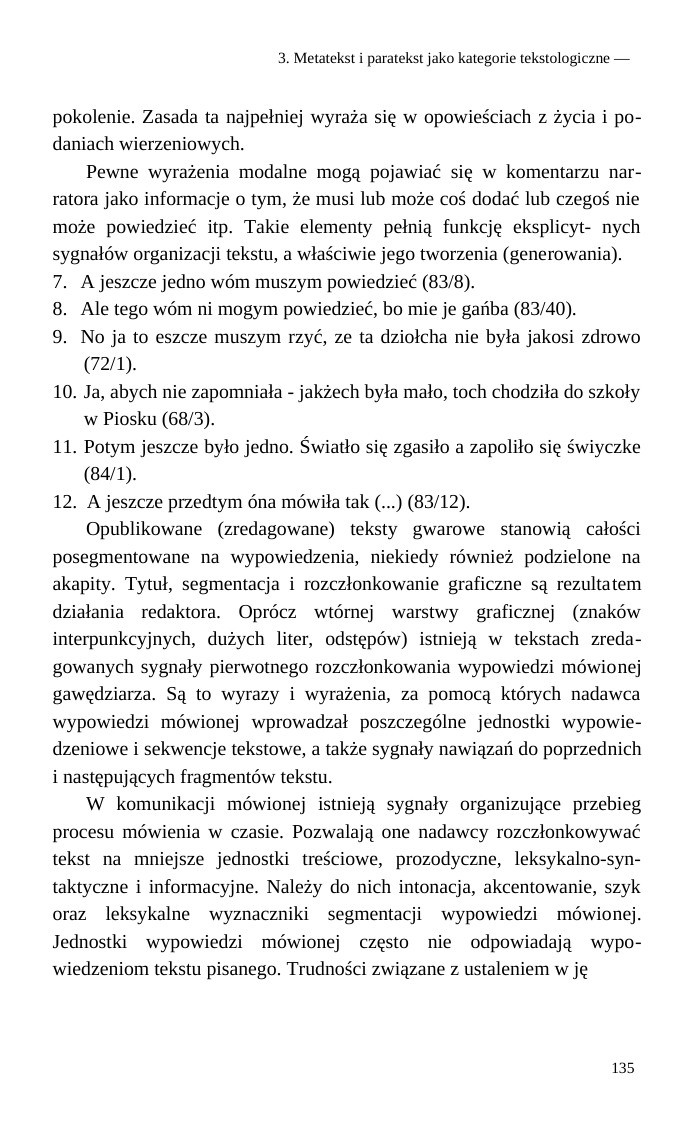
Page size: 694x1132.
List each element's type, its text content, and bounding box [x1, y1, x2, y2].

text pokolenie. Zasada ta najpełniej wyraża się w opowieściach z życia i po­daniach wierzeniowych. [52, 105, 641, 155]
list A jeszcze przedtym óna mówiła tak (...) (83/12). [52, 490, 641, 513]
text W komunikacji mówionej istnieją sygnały organizujące przebieg procesu mówienia w czasie. Pozwalają one nadawcy rozczłonkowywać tekst na mniejsze jednostki treściowe, prozodyczne, leksykalno-syn- taktyczne i informacyjne. Należy do nich intonacja, akcentowanie, szyk oraz leksykalne wyznaczniki segmentacji wypowiedzi mówio­nej. Jednostki wypowiedzi mówionej często nie odpowiadają wypo­wiedzeniom tekstu pisanego. Trudności związane z ustaleniem w ję­ [52, 792, 641, 980]
list Potym jeszcze było jedno. Światło się zgasiło a zapoliło się świyczke (84/1). [52, 435, 641, 485]
text 3. Metatekst i paratekst jako kategorie tekstologiczne — [278, 48, 642, 66]
list Ale tego wóm ni mogym powiedzieć, bo mie je gańba (83/40). [52, 297, 641, 320]
text 135 [611, 1058, 639, 1076]
list Ja, abych nie zapomniała - jakżech była mało, toch chodziła do szkoły w Piosku (68/3). [52, 380, 641, 430]
list A jeszcze jedno wóm muszym powiedzieć (83/8). [52, 270, 641, 293]
text Pewne wyrażenia modalne mogą pojawiać się w komentarzu nar­ratora jako informacje o tym, że musi lub może coś dodać lub czegoś nie może powiedzieć itp. Takie elementy pełnią funkcję eksplicyt- nych sygnałów organizacji tekstu, a właściwie jego tworzenia (gene­rowania). [52, 160, 641, 265]
text Opublikowane (zredagowane) teksty gwarowe stanowią całości posegmentowane na wypowiedzenia, niekiedy również podzielone na akapity. Tytuł, segmentacja i rozczłonkowanie graficzne są rezulta­tem działania redaktora. Oprócz wtórnej warstwy graficznej (znaków interpunkcyjnych, dużych liter, odstępów) istnieją w tekstach zreda­gowanych sygnały pierwotnego rozczłonkowania wypowiedzi mówio­nej gawędziarza. Są to wyrazy i wyrażenia, za pomocą których nadawca wypowiedzi mówionej wprowadzał poszczególne jednostki wypowie­dzeniowe i sekwencje tekstowe, a także sygnały nawiązań do poprzed­nich i następujących fragmentów tekstu. [52, 517, 641, 788]
list No ja to eszcze muszym rzyć, ze ta dziołcha nie była jakosi zdrowo (72/1). [52, 325, 641, 375]
